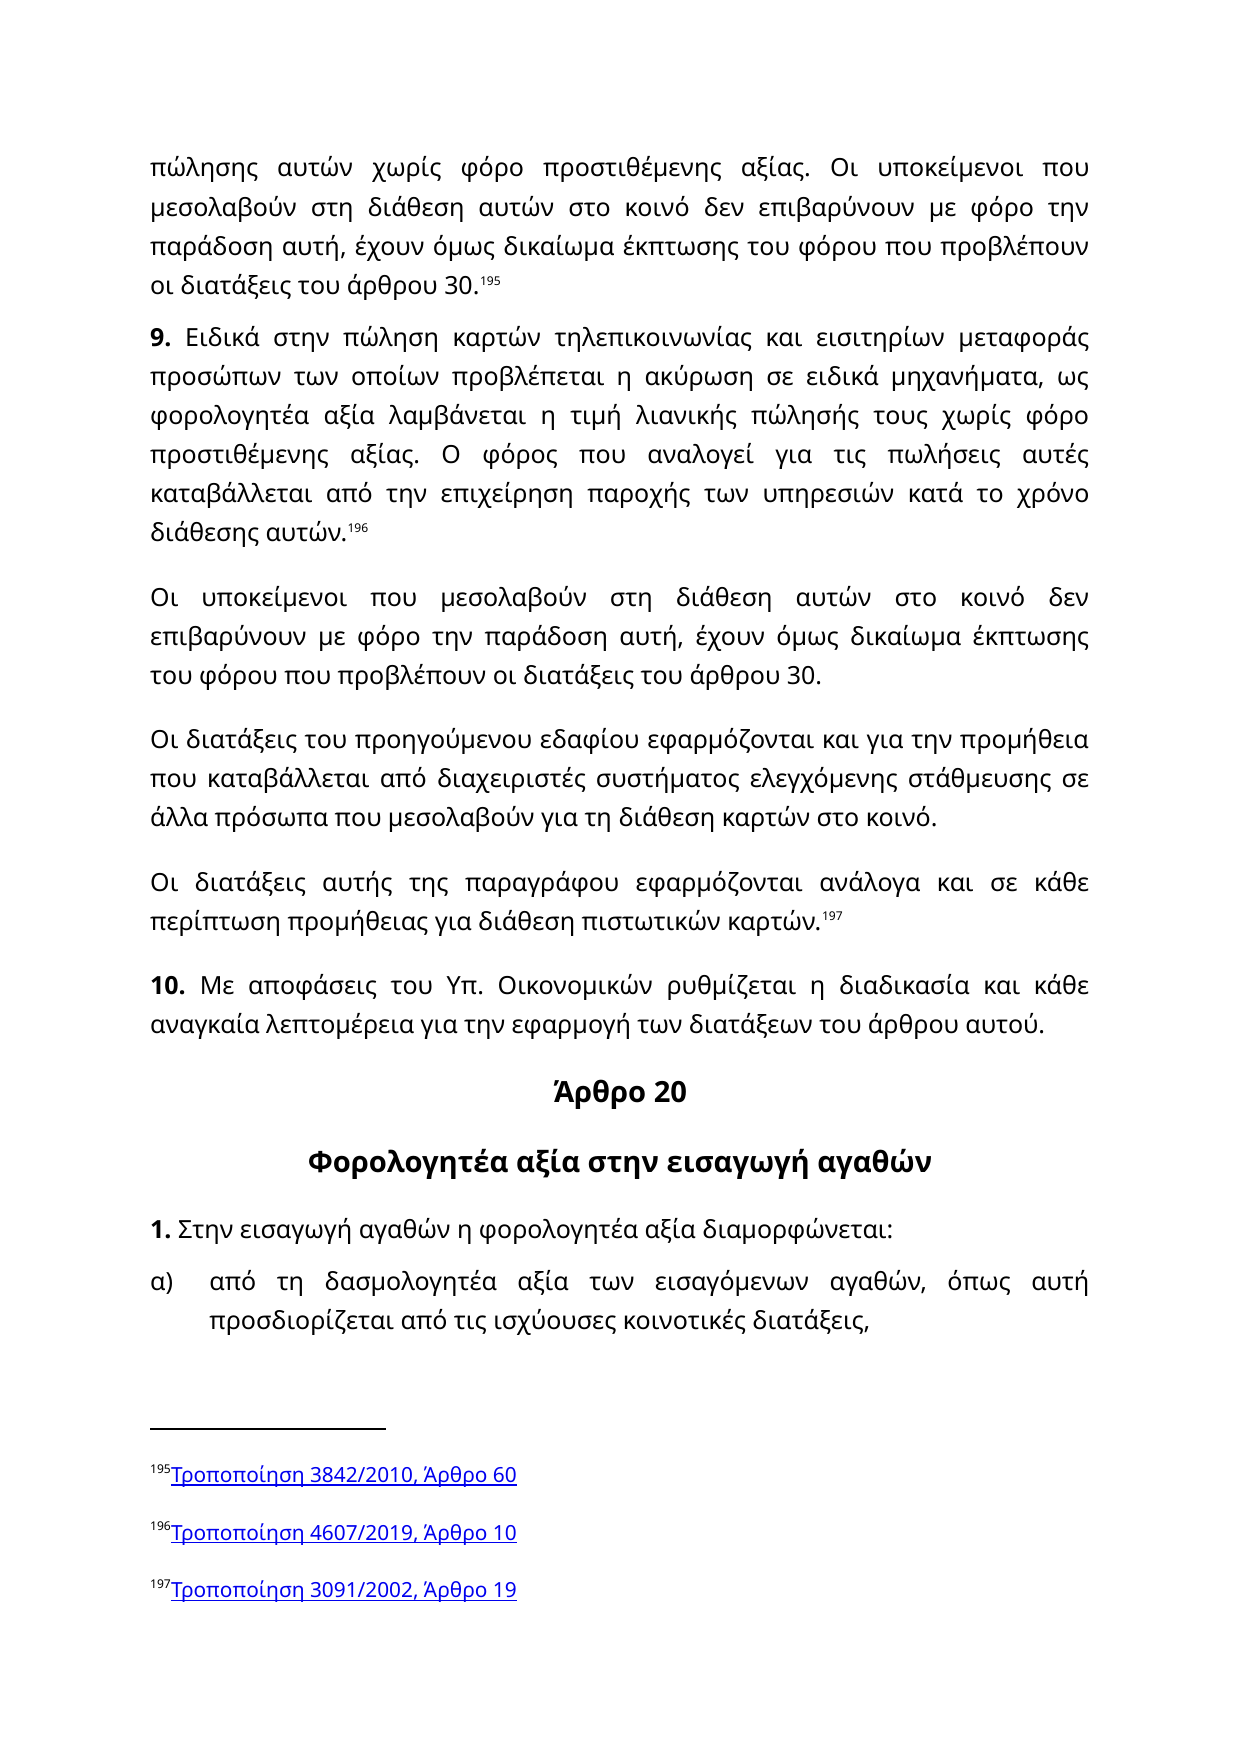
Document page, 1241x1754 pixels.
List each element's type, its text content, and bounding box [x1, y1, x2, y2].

subtitle Άρθρο 20 [150, 1071, 1090, 1111]
text 10. Με αποφάσεις του Υπ. Οικονομικών ρυθμίζεται η διαδικασία και κάθε αναγκαία λεπτομέρεια για την εφαρμογή των διατάξεων του άρθρου αυτού. [150, 967, 1090, 1041]
text 9. Ειδικά στην πώληση καρτών τηλεπικοινωνίας και εισιτηρίων μεταφοράς προσώπων των οποίων προβλέπεται η ακύρωση σε ειδικά μηχανήματα, ως φορολογητέα αξία λαμβάνεται η τιμή λιανικής πώλησής τους χωρίς φόρο προστιθέμενης αξίας. Ο φόρος που αναλογεί για τις πωλήσεις αυτές καταβάλλεται από την επιχείρηση παροχής των υπηρεσιών κατά το χρόνο διάθεσης αυτών. [150, 319, 1090, 549]
text Οι διατάξεις αυτής της παραγράφου εφαρμόζονται ανάλογα και σε κάθε περίπτωση προμήθειας για διάθεση πιστωτικών καρτών. [150, 864, 1090, 937]
subtitle Φορολογητέα αξία στην εισαγωγή αγαθών [150, 1141, 1090, 1181]
text Οι διατάξεις του προηγούμενου εδαφίου εφαρμόζονται και για την προμήθεια που καταβάλλεται από διαχειριστές συστήματος ελεγχόμενης στάθμευσης σε άλλα πρόσωπα που μεσολαβούν για τη διάθεση καρτών στο κοινό. [150, 722, 1090, 834]
text Οι υποκείμενοι που μεσολαβούν στη διάθεση αυτών στο κοινό δεν επιβαρύνουν με φόρο την παράδοση αυτή, έχουν όμως δικαίωμα έκπτωσης του φόρου που προβλέπουν οι διατάξεις του άρθρου 30. [150, 579, 1090, 692]
list α) από τη δασμολογητέα αξία των εισαγόμενων αγαθών, όπως αυτή προσδιορίζεται από τις ισχύουσες κοινοτικές διατάξεις, [150, 1264, 1090, 1337]
text πώλησης αυτών χωρίς φόρο προστιθέμενης αξίας. Οι υποκείμενοι που μεσολαβούν στη διάθεση αυτών στο κοινό δεν επιβαρύνουν με φόρο την παράδοση αυτή, έχουν όμως δικαίωμα έκπτωσης του φόρου που προβλέπουν οι διατάξεις του άρθρου 30. [150, 150, 1090, 302]
text Τροποποίηση 3842/2010, Άρθρο 60 [150, 1460, 1090, 1489]
text Τροποποίηση 3091/2002, Άρθρο 19 [150, 1576, 1090, 1604]
text 1. Στην εισαγωγή αγαθών η φορολογητέα αξία διαμορφώνεται: [150, 1212, 1090, 1246]
text Τροποποίηση 4607/2019, Άρθρο 10 [150, 1518, 1090, 1546]
